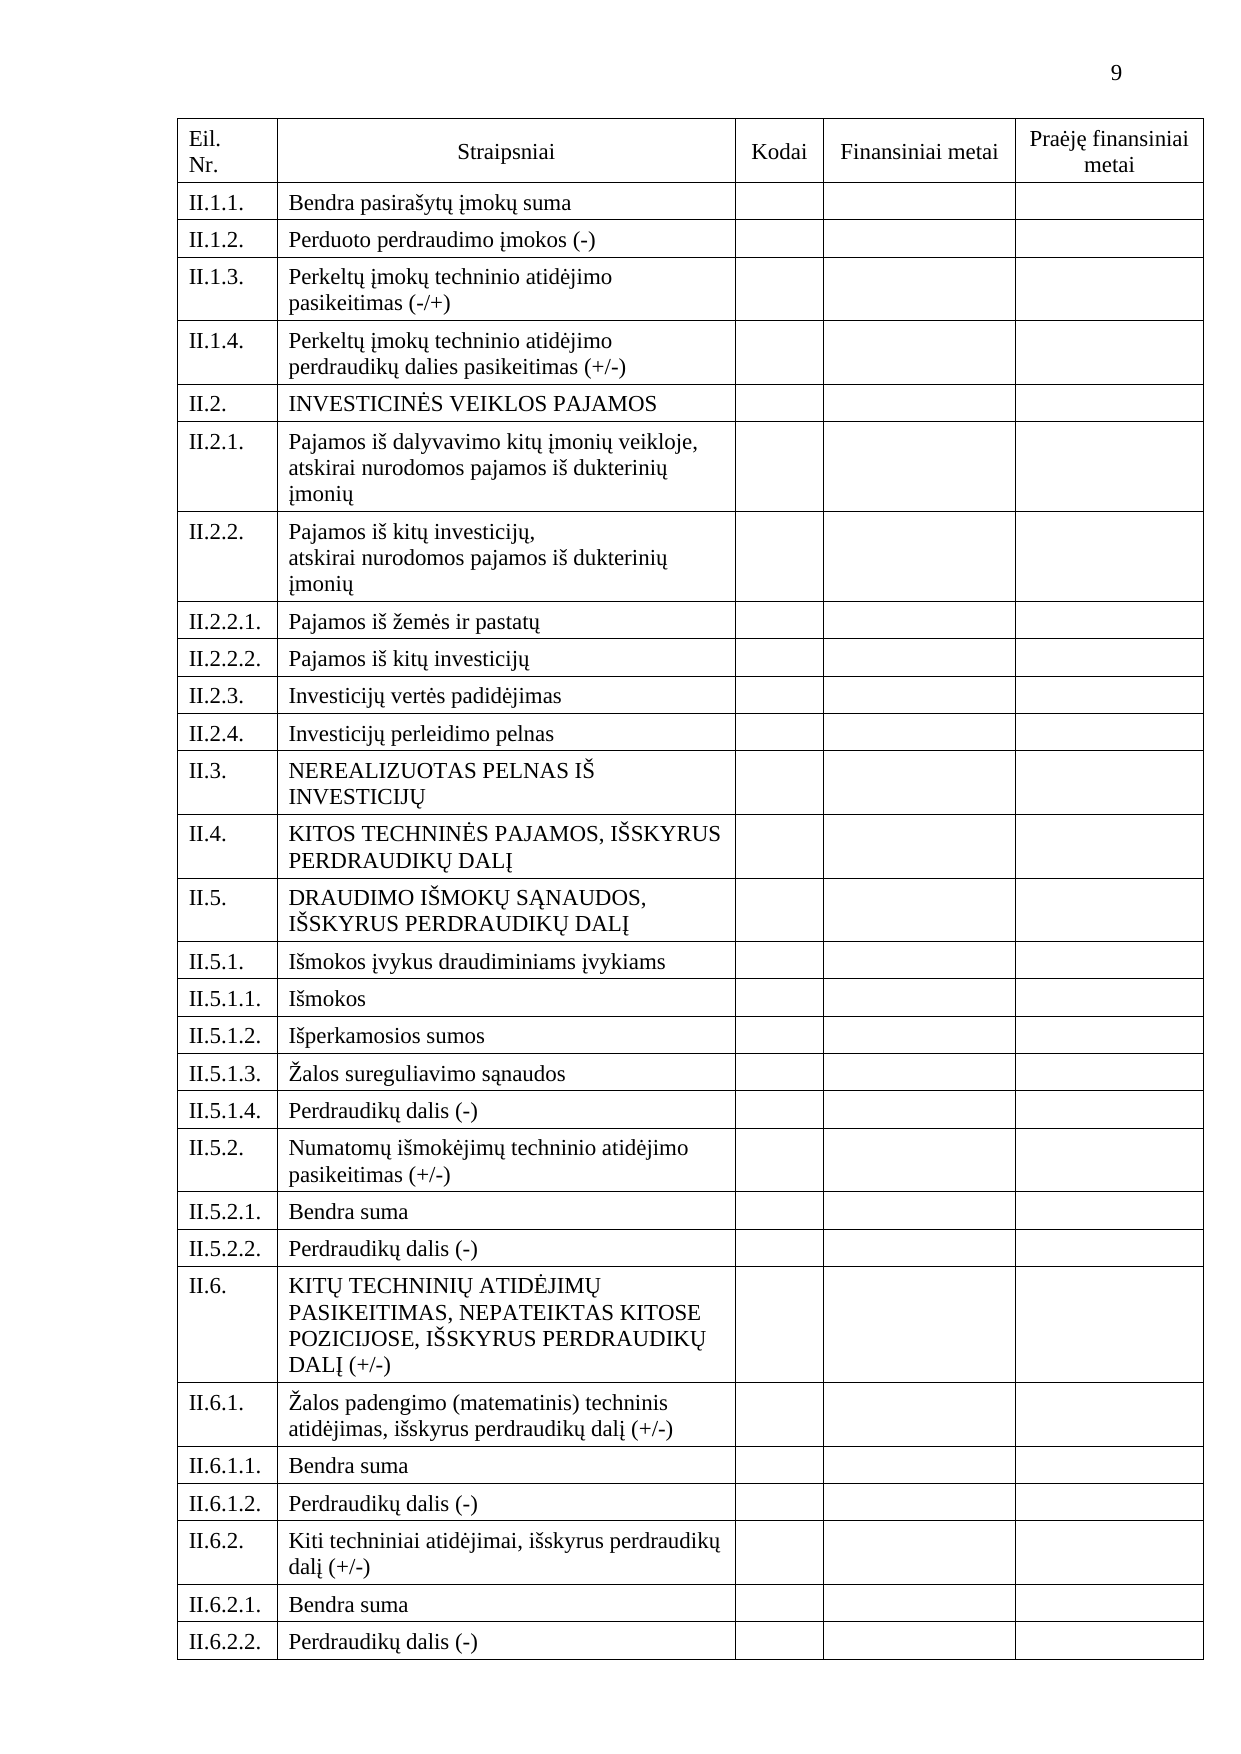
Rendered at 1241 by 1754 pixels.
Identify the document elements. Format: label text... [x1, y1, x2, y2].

table_cell [736, 1230, 823, 1266]
table_cell [824, 815, 1015, 877]
table_cell [1016, 1230, 1203, 1266]
table_cell DRAUDIMO IŠMOKŲ SĄNAUDOS, IŠSKYRUS PERDRAUDIKŲ DALĮ [278, 879, 735, 941]
table_cell [736, 512, 823, 601]
table_cell [824, 1447, 1015, 1483]
table_cell [736, 751, 823, 814]
table_cell Investicijų vertės padidėjimas [278, 677, 735, 713]
table_cell [1016, 321, 1203, 384]
table_cell [1016, 385, 1203, 421]
table_cell II.6. [178, 1267, 277, 1382]
table_cell [1016, 751, 1203, 814]
table_cell [1016, 1622, 1203, 1658]
table_cell [736, 1585, 823, 1621]
table_cell [824, 639, 1015, 676]
table_cell [824, 512, 1015, 601]
table_cell [736, 639, 823, 676]
table_cell II.2.2.2. [178, 639, 277, 676]
table_cell [1016, 220, 1203, 256]
table_cell [824, 751, 1015, 814]
table_cell [736, 1129, 823, 1191]
table_cell II.6.2. [178, 1521, 277, 1584]
table_cell II.1.3. [178, 258, 277, 320]
table_cell [1016, 1054, 1203, 1090]
table_cell [736, 321, 823, 384]
table_cell Perdraudikų dalis (-) [278, 1230, 735, 1266]
table_cell [736, 1017, 823, 1053]
table_cell [736, 1267, 823, 1382]
table_cell II.3. [178, 751, 277, 814]
table_cell [824, 1230, 1015, 1266]
table_cell [1016, 879, 1203, 941]
table_header Straipsniai [278, 119, 735, 182]
table_cell [736, 220, 823, 256]
table_cell II.5.1.1. [178, 979, 277, 1016]
table_cell [1016, 512, 1203, 601]
table_cell Bendra suma [278, 1447, 735, 1483]
table_cell [736, 1622, 823, 1658]
table_cell [1016, 422, 1203, 511]
table_cell Perdraudikų dalis (-) [278, 1622, 735, 1658]
table_cell [824, 1267, 1015, 1382]
table_cell Išmokos įvykus draudiminiams įvykiams [278, 942, 735, 978]
table_cell Perkeltų įmokų techninio atidėjimo perdraudikų dalies pasikeitimas (+/-) [278, 321, 735, 384]
table_cell [824, 422, 1015, 511]
table_cell [736, 183, 823, 219]
table_cell Žalos sureguliavimo sąnaudos [278, 1054, 735, 1090]
table_cell II.5.1. [178, 942, 277, 978]
table_cell II.5.1.3. [178, 1054, 277, 1090]
table_cell [736, 1447, 823, 1483]
table_cell [824, 602, 1015, 638]
table_cell [736, 1091, 823, 1127]
table_cell II.6.2.2. [178, 1622, 277, 1658]
table_cell [736, 1192, 823, 1228]
table_cell II.5.1.2. [178, 1017, 277, 1053]
table_cell II.4. [178, 815, 277, 877]
table_cell II.6.1.2. [178, 1484, 277, 1520]
table_header Praėję finansiniai metai [1016, 119, 1203, 182]
table_cell [824, 1484, 1015, 1520]
table_cell NEREALIZUOTAS PELNAS IŠ INVESTICIJŲ [278, 751, 735, 814]
table_cell Bendra suma [278, 1585, 735, 1621]
table_cell II.5.2.2. [178, 1230, 277, 1266]
table_cell [1016, 639, 1203, 676]
table_cell [736, 1521, 823, 1584]
table_cell [736, 385, 823, 421]
table_cell [1016, 1585, 1203, 1621]
table_cell II.2.3. [178, 677, 277, 713]
table_cell [1016, 602, 1203, 638]
table_cell [736, 714, 823, 750]
table_cell [1016, 1521, 1203, 1584]
table_cell [824, 183, 1015, 219]
table_cell [1016, 714, 1203, 750]
table_cell [824, 1383, 1015, 1446]
table_cell [736, 879, 823, 941]
table_cell [736, 815, 823, 877]
table_cell [736, 1383, 823, 1446]
table_cell [824, 879, 1015, 941]
table_cell [824, 677, 1015, 713]
table_cell [1016, 1447, 1203, 1483]
table_cell KITŲ TECHNINIŲ ATIDĖJIMŲ PASIKEITIMAS, NEPATEIKTAS KITOSE POZICIJOSE, IŠSKYRUS PERDRAUDIKŲ DALĮ (+/-) [278, 1267, 735, 1382]
table_cell II.1.4. [178, 321, 277, 384]
table_cell INVESTICINĖS VEIKLOS PAJAMOS [278, 385, 735, 421]
table_header Eil. Nr. [178, 119, 277, 182]
table_cell [824, 321, 1015, 384]
table_cell Pajamos iš dalyvavimo kitų įmonių veikloje, atskirai nurodomos pajamos iš dukterinių įmonių [278, 422, 735, 511]
table_cell Pajamos iš kitų investicijų, atskirai nurodomos pajamos iš dukterinių įmonių [278, 512, 735, 601]
table_cell II.2.4. [178, 714, 277, 750]
table_cell Perduoto perdraudimo įmokos (-) [278, 220, 735, 256]
table_cell [1016, 815, 1203, 877]
table_cell [824, 1017, 1015, 1053]
table_cell II.5.2. [178, 1129, 277, 1191]
table_cell [1016, 1129, 1203, 1191]
table_cell [1016, 677, 1203, 713]
table_cell [824, 1129, 1015, 1191]
table_cell [1016, 1091, 1203, 1127]
table_cell [824, 1192, 1015, 1228]
table_cell II.1.2. [178, 220, 277, 256]
table_cell II.5. [178, 879, 277, 941]
table_cell Kiti techniniai atidėjimai, išskyrus perdraudikų dalį (+/-) [278, 1521, 735, 1584]
table_cell Žalos padengimo (matematinis) techninis atidėjimas, išskyrus perdraudikų dalį (+/-) [278, 1383, 735, 1446]
table_cell Numatomų išmokėjimų techninio atidėjimo pasikeitimas (+/-) [278, 1129, 735, 1191]
table_cell [1016, 1484, 1203, 1520]
table_cell [824, 220, 1015, 256]
table_cell II.5.2.1. [178, 1192, 277, 1228]
table_cell II.2. [178, 385, 277, 421]
table_cell [736, 1054, 823, 1090]
table_cell II.6.2.1. [178, 1585, 277, 1621]
table_cell Perkeltų įmokų techninio atidėjimo pasikeitimas (-/+) [278, 258, 735, 320]
table_cell [1016, 1192, 1203, 1228]
table_cell Bendra suma [278, 1192, 735, 1228]
table_cell [736, 677, 823, 713]
table_header Kodai [736, 119, 823, 182]
table_cell Išperkamosios sumos [278, 1017, 735, 1053]
table_cell [1016, 1267, 1203, 1382]
table_cell Bendra pasirašytų įmokų suma [278, 183, 735, 219]
table_cell [736, 942, 823, 978]
table_cell [1016, 942, 1203, 978]
table_cell [1016, 1383, 1203, 1446]
table_cell [824, 385, 1015, 421]
table_cell [736, 422, 823, 511]
table_cell [736, 1484, 823, 1520]
table_cell [1016, 183, 1203, 219]
table_header Finansiniai metai [824, 119, 1015, 182]
table_cell Pajamos iš kitų investicijų [278, 639, 735, 676]
table_cell [824, 1054, 1015, 1090]
table_cell [824, 942, 1015, 978]
table_cell [1016, 979, 1203, 1016]
table_cell II.2.1. [178, 422, 277, 511]
table_cell II.1.1. [178, 183, 277, 219]
table_cell [1016, 258, 1203, 320]
table_cell II.6.1.1. [178, 1447, 277, 1483]
table_cell [824, 258, 1015, 320]
table_cell II.2.2.1. [178, 602, 277, 638]
table_cell [1016, 1017, 1203, 1053]
table_cell [824, 714, 1015, 750]
table_cell [736, 258, 823, 320]
table_cell II.2.2. [178, 512, 277, 601]
table_cell II.5.1.4. [178, 1091, 277, 1127]
table_cell [736, 979, 823, 1016]
table_cell [824, 1091, 1015, 1127]
table_cell [824, 1622, 1015, 1658]
table_cell [824, 1585, 1015, 1621]
table_cell II.6.1. [178, 1383, 277, 1446]
table_cell Išmokos [278, 979, 735, 1016]
table_cell [824, 1521, 1015, 1584]
table_cell Pajamos iš žemės ir pastatų [278, 602, 735, 638]
table_cell KITOS TECHNINĖS PAJAMOS, IŠSKYRUS PERDRAUDIKŲ DALĮ [278, 815, 735, 877]
table_cell [736, 602, 823, 638]
table_cell Investicijų perleidimo pelnas [278, 714, 735, 750]
table_cell Perdraudikų dalis (-) [278, 1091, 735, 1127]
table_cell Perdraudikų dalis (-) [278, 1484, 735, 1520]
table_cell [824, 979, 1015, 1016]
